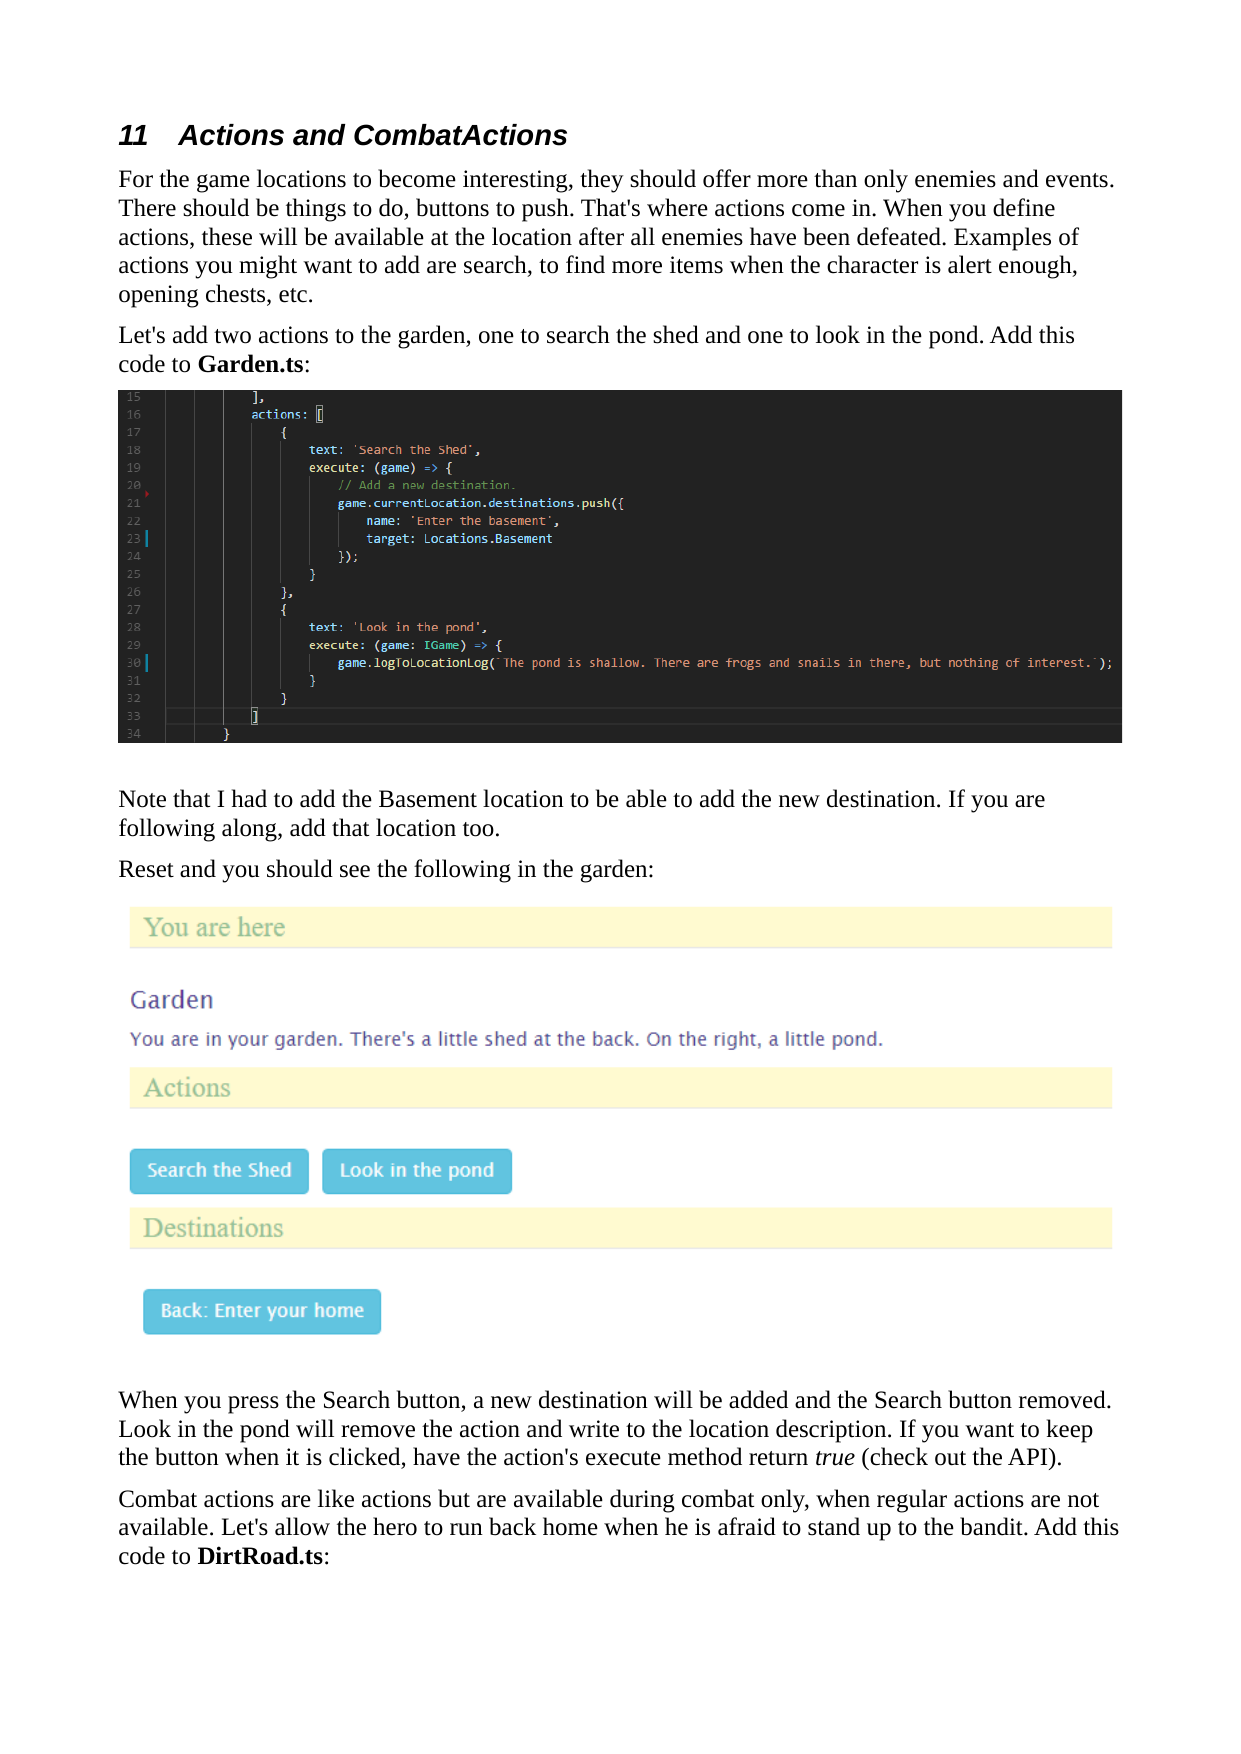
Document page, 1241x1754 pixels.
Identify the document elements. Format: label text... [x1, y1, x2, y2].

subtitle Actions and CombatActions [118, 118, 1122, 152]
text Let's add two actions to the garden, one to search the shed and one to look in the pond. Add this code to Garden.ts: [118, 320, 1122, 378]
text Combat actions are like actions but are available during combat only, when regular actions are not available. Let's allow the hero to run back home when he is afraid to stand up to the bandit. Add this code to DirtRoad.ts: [118, 1484, 1122, 1570]
text For the game locations to become interesting, they should offer more than only enemies and events. There should be things to do, buttons to push. That's where actions come in. When you define actions, these will be available at the location after all enemies have been defeated. Examples of actions you might want to add are search, to find more items when the character is alert enough, opening chests, etc. [118, 164, 1122, 308]
text Note that I had to add the Basement location to be able to add the new destination. If you are following along, add that location too. [118, 784, 1122, 841]
text Reset and you should see the following in the garden: [118, 854, 1122, 883]
text When you press the Search button, a new destination will be added and the Search button removed. Look in the pond will remove the action and write to the location description. If you want to keep the button when it is clicked, have the action's execute method return true (check out the API). [118, 1385, 1122, 1471]
